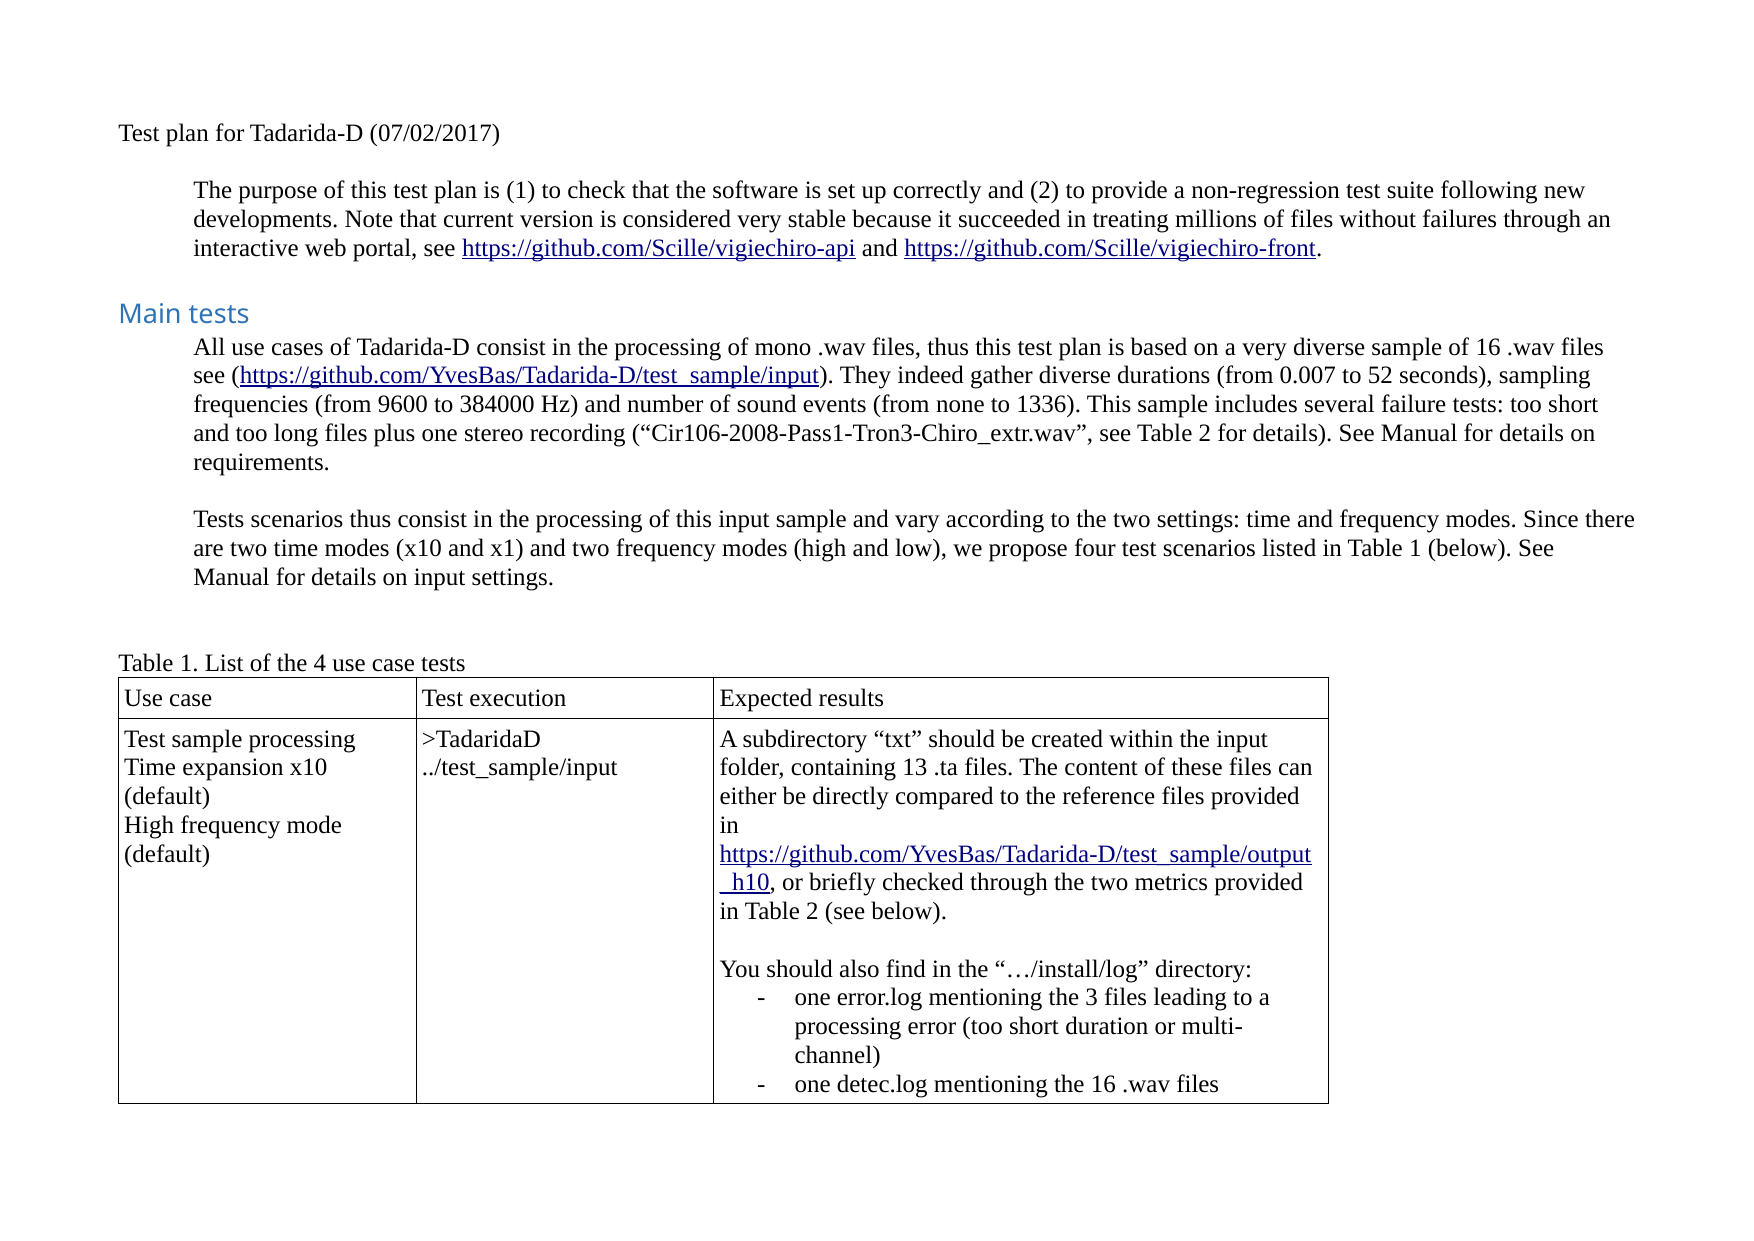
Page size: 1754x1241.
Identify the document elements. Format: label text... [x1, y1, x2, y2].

table_cell >TadaridaD ../test_sample/input [417, 719, 713, 1103]
list The purpose of this test plan is (1) to check that the software is set up correctly and (2) to provide a non-regression test suite following new developments. Note that current version is considered very stable because it succeeded in treating millions of files without failures through an interactive web portal, see https://github.com/Scille/vigiechiro-api and https://github.com/Scille/vigiechiro-front. [193, 176, 1636, 262]
table_cell Test sample processing Time expansion x10 (default) High frequency mode (default) [119, 719, 416, 1103]
list Tests scenarios thus consist in the processing of this input sample and vary according to the two settings: time and frequency modes. Since there are two time modes (x10 and x1) and two frequency modes (high and low), we propose four test scenarios listed in Table 1 (below). See Manual for details on input settings. [193, 504, 1636, 590]
list All use cases of Tadarida-D consist in the processing of mono .wav files, thus this test plan is based on a very diverse sample of 16 .wav files see (https://github.com/YvesBas/Tadarida-D/test_sample/input). They indeed gather diverse durations (from 0.007 to 52 seconds), sampling frequencies (from 9600 to 384000 Hz) and number of sound events (from none to 1336). This sample includes several failure tests: too short and too long files plus one stereo recording (“Cir106-2008-Pass1-Tron3-Chiro_extr.wav”, see Table 2 for details). See Manual for details on requirements. [193, 332, 1636, 475]
subtitle Main tests [118, 295, 1636, 332]
text Test plan for Tadarida-D (07/02/2017) [118, 118, 1636, 147]
text Table 1. List of the 4 use case tests [118, 648, 1636, 677]
table_header Use case [119, 678, 416, 717]
table_header Test execution [417, 678, 713, 717]
table_header Expected results [714, 678, 1328, 717]
table_cell A subdirectory “txt” should be created within the input folder, containing 13 .ta files. The content of these files can either be directly compared to the reference files provided in https://github.com/YvesBas/Tadarida-D/test_sample/output_h10, or briefly checked through the two metrics provided in Table 2 (see below). You should also find in the “…/install/log” directory: one error.log mentioning the 3 files leading to a processing error (too short duration or multi-channel) one detec.log mentioning the 16 .wav files [714, 719, 1328, 1103]
